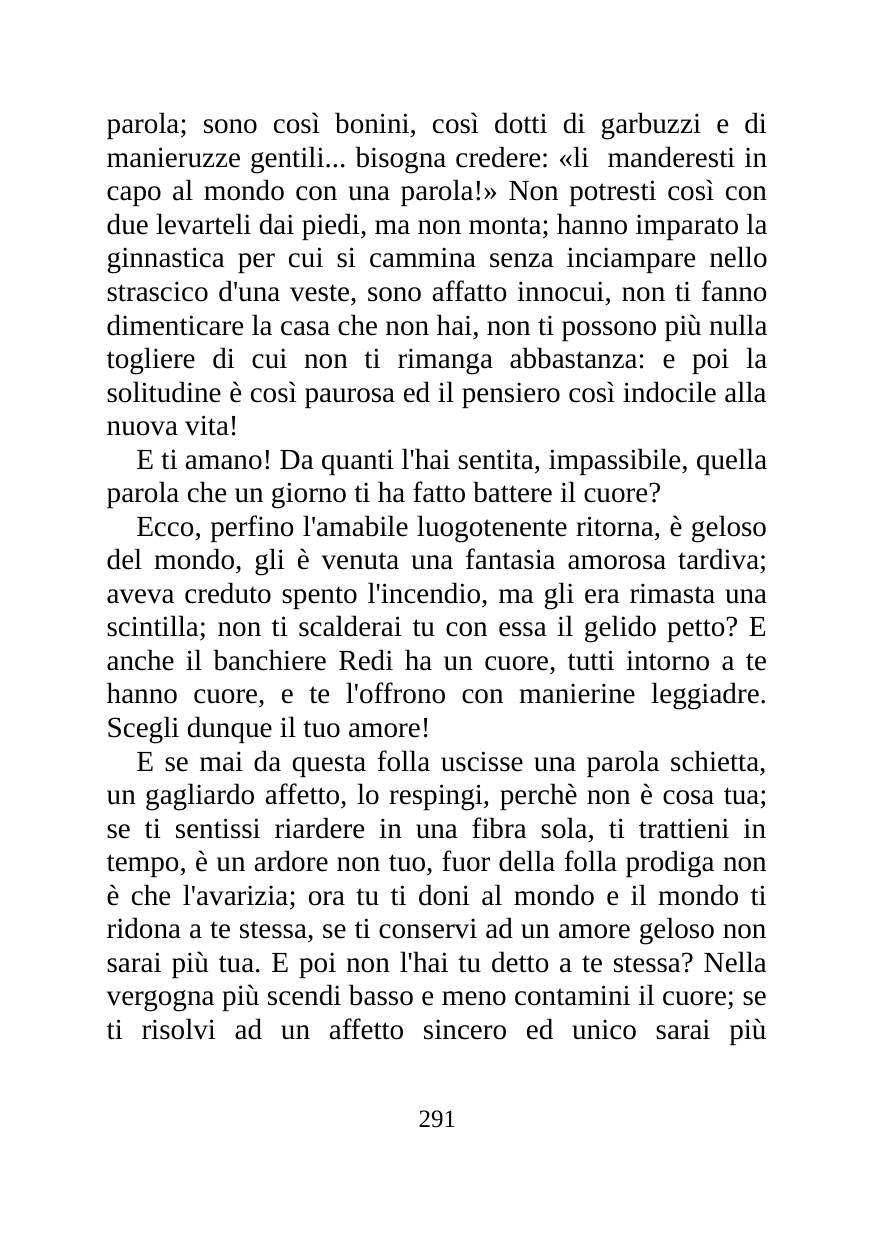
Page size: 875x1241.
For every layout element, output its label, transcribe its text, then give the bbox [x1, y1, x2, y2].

text Ecco, perfino l'amabile luogotenente ritorna, è geloso del mondo, gli è venuta una fantasia amorosa tardiva; aveva creduto spento l'incendio, ma gli era rimasta una scintilla; non ti scalderai tu con essa il gelido petto? E anche il banchiere Redi ha un cuore, tutti intorno a te hanno cuore, e te l'offrono con manierine leggiadre. Scegli dunque il tuo amore! [106, 509, 768, 744]
text E ti amano! Da quanti l'hai sentita, impassibile, quella parola che un giorno ti ha fatto battere il cuore? [106, 442, 768, 509]
text parola; sono così bonini, così dotti di garbuzzi e di manieruzze gentili... bisogna credere: «li manderesti in capo al mondo con una parola!» Non potresti così con due levarteli dai piedi, ma non monta; hanno imparato la ginnastica per cui si cammina senza inciampare nello strascico d'una veste, sono affatto innocui, non ti fanno dimenticare la casa che non hai, non ti possono più nulla togliere di cui non ti rimanga abbastanza: e poi la solitudine è così paurosa ed il pensiero così indocile alla nuova vita! [106, 106, 768, 442]
text E se mai da questa folla uscisse una parola schietta, un gagliardo affetto, lo respingi, perchè non è cosa tua; se ti sentissi riardere in una fibra sola, ti trattieni in tempo, è un ardore non tuo, fuor della folla prodiga non è che l'avarizia; ora tu ti doni al mondo e il mondo ti ridona a te stessa, se ti conservi ad un amore geloso non sarai più tua. E poi non l'hai tu detto a te stessa? Nella vergogna più scendi basso e meno contamini il cuore; se ti risolvi ad un affetto sincero ed unico sarai più [106, 744, 768, 1046]
